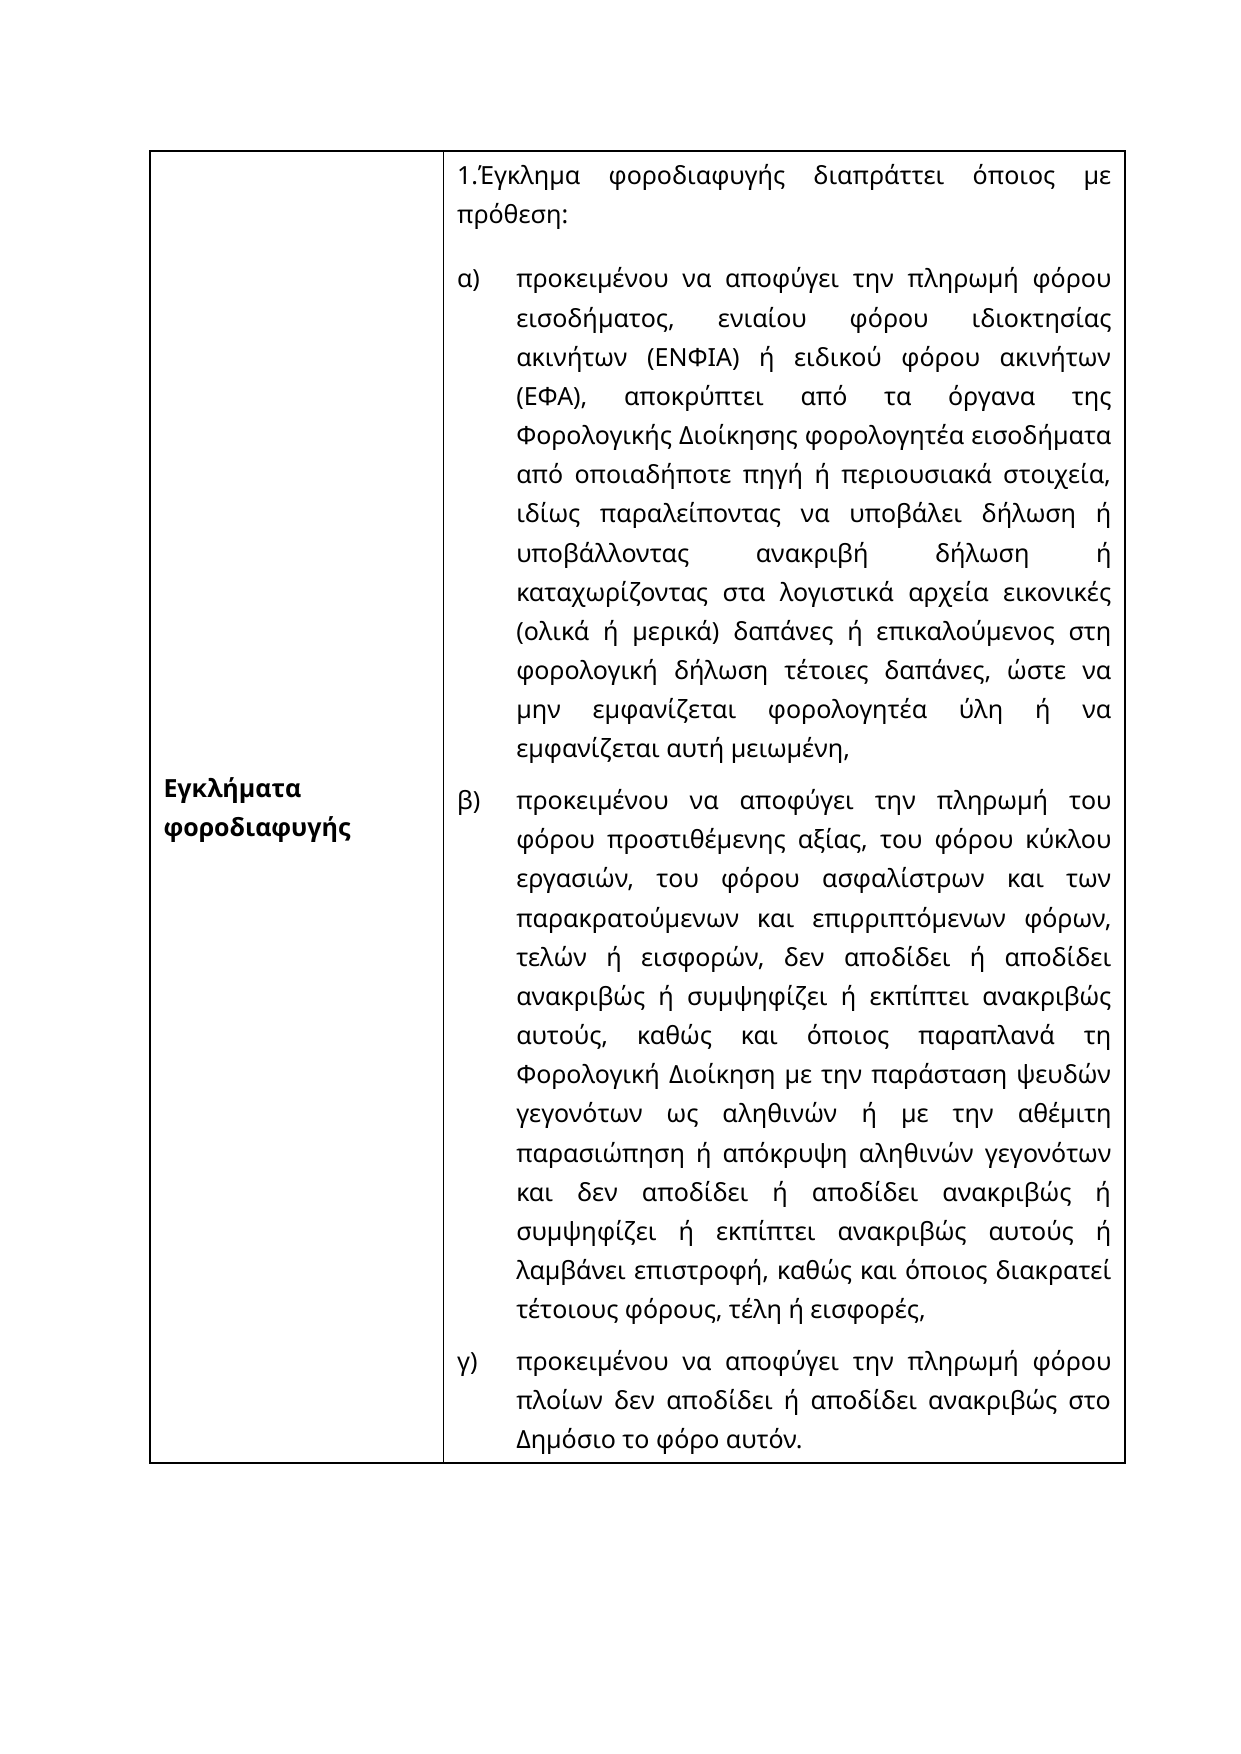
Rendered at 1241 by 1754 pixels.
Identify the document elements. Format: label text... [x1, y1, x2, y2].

table_cell 1.Έγκλημα φοροδιαφυγής διαπράττει όποιος με πρόθεση: α) προκειμένου να αποφύγει την πληρωμή φόρου εισοδήματος, ενιαίου φόρου ιδιοκτησίας ακινήτων (ΕΝΦΙΑ) ή ειδικού φόρου ακινήτων (ΕΦΑ), αποκρύπτει από τα όργανα της Φορολογικής Διοίκησης φορολογητέα εισοδήματα από οποιαδήποτε πηγή ή περιουσιακά στοιχεία, ιδίως παραλείποντας να υποβάλει δήλωση ή υποβάλλοντας ανακριβή δήλωση ή καταχωρίζοντας στα λογιστικά αρχεία εικονικές (ολικά ή μερικά) δαπάνες ή επικαλούμενος στη φορολογική δήλωση τέτοιες δαπάνες, ώστε να μην εμφανίζεται φορολογητέα ύλη ή να εμφανίζεται αυτή μειωμένη, β) προκειμένου να αποφύγει την πληρωμή του φόρου προστιθέμενης αξίας, του φόρου κύκλου εργασιών, του φόρου ασφαλίστρων και των παρακρατούμενων και επιρριπτόμενων φόρων, τελών ή εισφορών, δεν αποδίδει ή αποδίδει ανακριβώς ή συμψηφίζει ή εκπίπτει ανακριβώς αυτούς, καθώς και όποιος παραπλανά τη Φορολογική Διοίκηση με την παράσταση ψευδών γεγονότων ως αληθινών ή με την αθέμιτη παρασιώπηση ή απόκρυψη αληθινών γεγονότων και δεν αποδίδει ή αποδίδει ανακριβώς ή συμψηφίζει ή εκπίπτει ανακριβώς αυτούς ή λαμβάνει επιστροφή, καθώς και όποιος διακρατεί τέτοιους φόρους, τέλη ή εισφορές, γ) προκειμένου να αποφύγει την πληρωμή φόρου πλοίων δεν αποδίδει ή αποδίδει ανακριβώς στο Δημόσιο το φόρο αυτόν. [444, 152, 1124, 1462]
table_cell Εγκλήματα φοροδιαφυγής [151, 152, 443, 1462]
